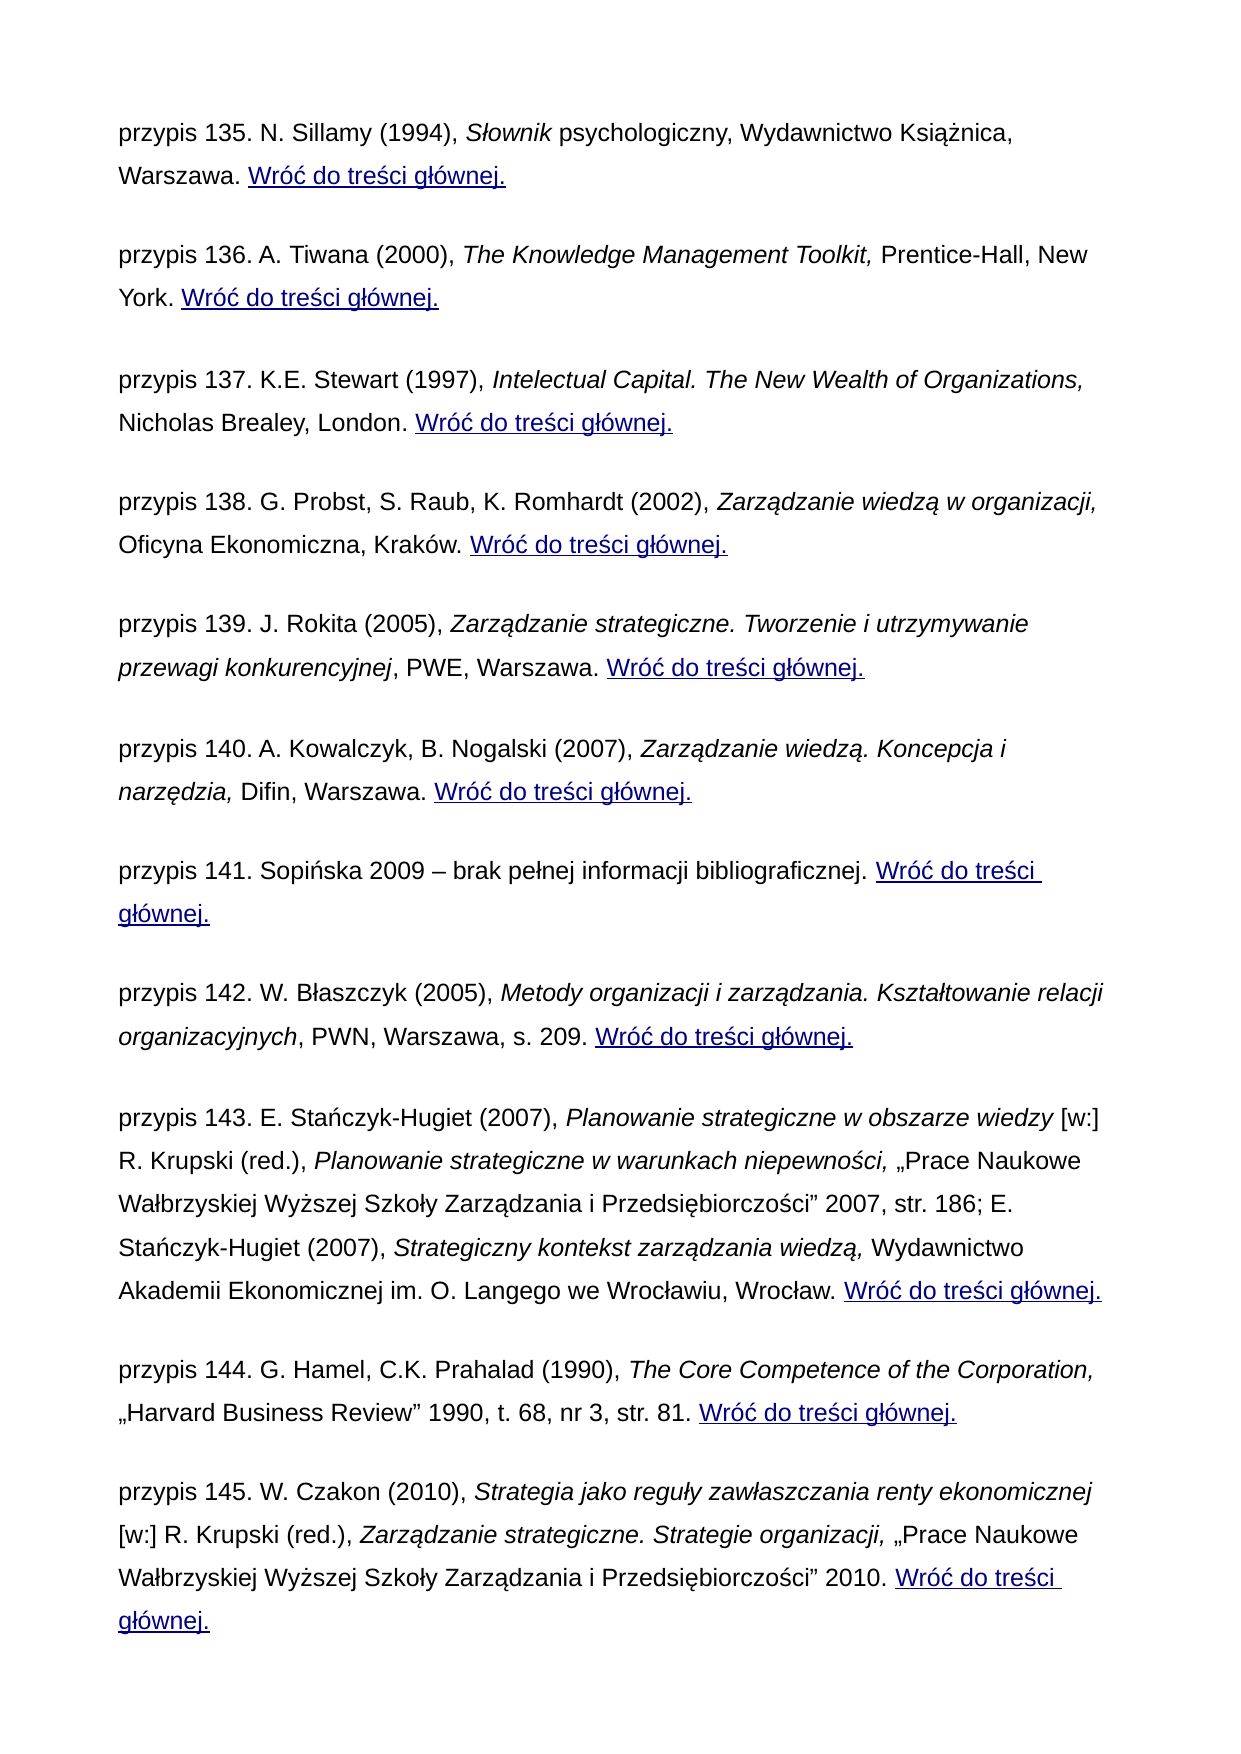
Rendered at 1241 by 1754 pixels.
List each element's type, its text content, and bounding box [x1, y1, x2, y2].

text przypis 143. E. Stańczyk-Hugiet (2007), Planowanie strategiczne w obszarze wiedzy [w:] R. Krupski (red.), Planowanie strategiczne w warunkach niepewności, „Prace Naukowe Wałbrzyskiej Wyższej Szkoły Zarządzania i Przedsiębiorczości” 2007, str. 186; E. Stańczyk-Hugiet (2007), Strategiczny kontekst zarządzania wiedzą, Wydawnictwo Akademii Ekonomicznej im. O. Langego we Wrocławiu, Wrocław. Wróć do treści głównej. [118, 1103, 1122, 1304]
text przypis 139. J. Rokita (2005), Zarządzanie strategiczne. Tworzenie i utrzymywanie przewagi konkurencyjnej, PWE, Warszawa. Wróć do treści głównej. [118, 609, 1122, 681]
text przypis 137. K.E. Stewart (1997), Intelectual Capital. The New Wealth of Organizations, Nicholas Brealey, London. Wróć do treści głównej. [118, 365, 1122, 437]
text przypis 144. G. Hamel, C.K. Prahalad (1990), The Core Competence of the Corporation, „Harvard Business Review” 1990, t. 68, nr 3, str. 81. Wróć do treści głównej. [118, 1355, 1122, 1427]
text przypis 136. A. Tiwana (2000), The Knowledge Management Toolkit, Prentice-Hall, New York. Wróć do treści głównej. [118, 240, 1122, 312]
text przypis 140. A. Kowalczyk, B. Nogalski (2007), Zarządzanie wiedzą. Koncepcja i narzędzia, Difin, Warszawa. Wróć do treści głównej. [118, 734, 1122, 806]
text przypis 145. W. Czakon (2010), Strategia jako reguły zawłaszczania renty ekonomicznej [w:] R. Krupski (red.), Zarządzanie strategiczne. Strategie organizacji, „Prace Naukowe Wałbrzyskiej Wyższej Szkoły Zarządzania i Przedsiębiorczości” 2010. Wróć do treści głównej. [118, 1477, 1122, 1635]
text przypis 138. G. Probst, S. Raub, K. Romhardt (2002), Zarządzanie wiedzą w organizacji, Oficyna Ekonomiczna, Kraków. Wróć do treści głównej. [118, 487, 1122, 559]
text przypis 141. Sopińska 2009 – brak pełnej informacji bibliograficznej. Wróć do treści głównej. [118, 856, 1122, 928]
text przypis 135. N. Sillamy (1994), Słownik psychologiczny, Wydawnictwo Książnica, Warszawa. Wróć do treści głównej. [118, 118, 1122, 190]
text przypis 142. W. Błaszczyk (2005), Metody organizacji i zarządzania. Kształtowanie relacji organizacyjnych, PWN, Warszawa, s. 209. Wróć do treści głównej. [118, 978, 1122, 1050]
